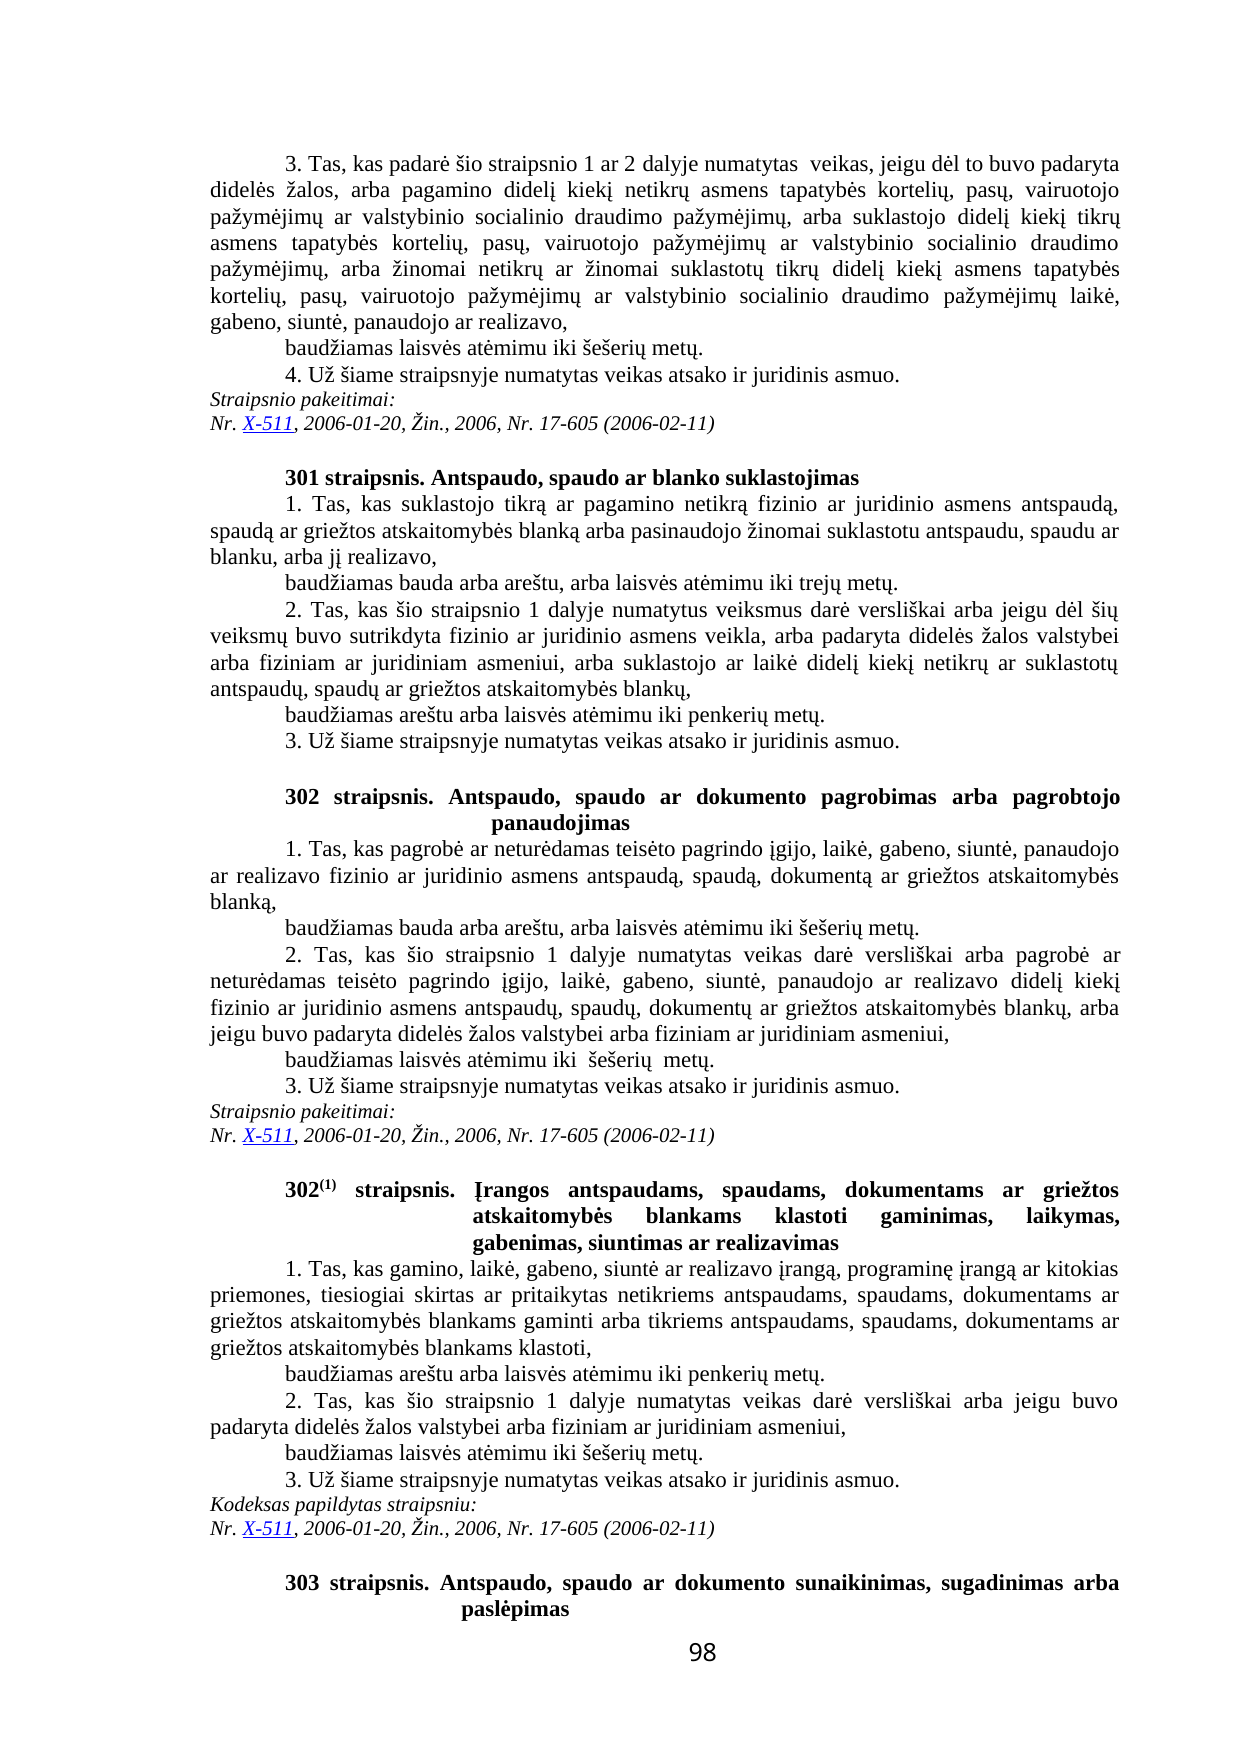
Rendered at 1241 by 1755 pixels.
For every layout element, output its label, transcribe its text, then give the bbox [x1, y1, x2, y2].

text 1. Tas, kas pagrobė ar neturėdamas teisėto pagrindo įgijo, laikė, gabeno, siuntė, panaudojo ar realizavo fizinio ar juridinio asmens antspaudą, spaudą, dokumentą ar griežtos atskaitomybės blanką, [210, 835, 1120, 914]
text 302 straipsnis. Antspaudo, spaudo ar dokumento pagrobimas arba pagrobtojo panaudojimas [285, 783, 1120, 835]
text 2. Tas, kas šio straipsnio 1 dalyje numatytas veikas darė versliškai arba pagrobė ar neturėdamas teisėto pagrindo įgijo, laikė, gabeno, siuntė, panaudojo ar realizavo didelį kiekį fizinio ar juridinio asmens antspaudų, spaudų, dokumentų ar griežtos atskaitomybės blankų, arba jeigu buvo padaryta didelės žalos valstybei arba fiziniam ar juridiniam asmeniui, [210, 941, 1120, 1046]
text Nr. X-511, 2006-01-20, Žin., 2006, Nr. 17-605 (2006-02-11) [210, 1123, 1120, 1147]
text 3. Už šiame straipsnyje numatytas veikas atsako ir juridinis asmuo. [210, 728, 1120, 754]
text 2. Tas, kas šio straipsnio 1 dalyje numatytas veikas darė versliškai arba jeigu buvo padaryta didelės žalos valstybei arba fiziniam ar juridiniam asmeniui, [210, 1387, 1120, 1439]
text 303 straipsnis. Antspaudo, spaudo ar dokumento sunaikinimas, sugadinimas arba paslėpimas [285, 1569, 1120, 1622]
text 1. Tas, kas gamino, laikė, gabeno, siuntė ar realizavo įrangą, programinę įrangą ar kitokias priemones, tiesiogiai skirtas ar pritaikytas netikriems antspaudams, spaudams, dokumentams ar griežtos atskaitomybės blankams gaminti arba tikriems antspaudams, spaudams, dokumentams ar griežtos atskaitomybės blankams klastoti, [210, 1255, 1120, 1360]
text 302(1) straipsnis. Įrangos antspaudams, spaudams, dokumentams ar griežtos atskaitomybės blankams klastoti gaminimas, laikymas, gabenimas, siuntimas ar realizavimas [285, 1176, 1120, 1255]
text 4. Už šiame straipsnyje numatytas veikas atsako ir juridinis asmuo. [210, 361, 1120, 387]
text 3. Už šiame straipsnyje numatytas veikas atsako ir juridinis asmuo. [210, 1466, 1120, 1492]
text 2. Tas, kas šio straipsnio 1 dalyje numatytus veiksmus darė versliškai arba jeigu dėl šių veiksmų buvo sutrikdyta fizinio ar juridinio asmens veikla, arba padaryta didelės žalos valstybei arba fiziniam ar juridiniam asmeniui, arba suklastojo ar laikė didelį kiekį netikrų ar suklastotų antspaudų, spaudų ar griežtos atskaitomybės blankų, [210, 596, 1120, 701]
text 3. Tas, kas padarė šio straipsnio 1 ar 2 dalyje numatytas veikas, jeigu dėl to buvo padaryta didelės žalos, arba pagamino didelį kiekį netikrų asmens tapatybės kortelių, pasų, vairuotojo pažymėjimų ar valstybinio socialinio draudimo pažymėjimų, arba suklastojo didelį kiekį tikrų asmens tapatybės kortelių, pasų, vairuotojo pažymėjimų ar valstybinio socialinio draudimo pažymėjimų, arba žinomai netikrų ar žinomai suklastotų tikrų didelį kiekį asmens tapatybės kortelių, pasų, vairuotojo pažymėjimų ar valstybinio socialinio draudimo pažymėjimų laikė, gabeno, siuntė, panaudojo ar realizavo, [210, 150, 1120, 334]
text baudžiamas areštu arba laisvės atėmimu iki penkerių metų. [210, 1360, 1120, 1387]
text 1. Tas, kas suklastojo tikrą ar pagamino netikrą fizinio ar juridinio asmens antspaudą, spaudą ar griežtos atskaitomybės blanką arba pasinaudojo žinomai suklastotu antspaudu, spaudu ar blanku, arba jį realizavo, [210, 490, 1120, 569]
text 301 straipsnis. Antspaudo, spaudo ar blanko suklastojimas [210, 464, 1120, 490]
text baudžiamas laisvės atėmimu iki šešerių metų. [210, 1046, 1120, 1073]
text Straipsnio pakeitimai: [210, 1099, 1120, 1123]
text baudžiamas laisvės atėmimu iki šešerių metų. [210, 334, 1120, 361]
text Kodeksas papildytas straipsniu: [210, 1492, 1120, 1516]
text 3. Už šiame straipsnyje numatytas veikas atsako ir juridinis asmuo. [210, 1073, 1120, 1099]
text Straipsnio pakeitimai: [210, 387, 1120, 411]
text baudžiamas bauda arba areštu, arba laisvės atėmimu iki trejų metų. [210, 569, 1120, 596]
text Nr. X-511, 2006-01-20, Žin., 2006, Nr. 17-605 (2006-02-11) [210, 411, 1120, 435]
text Nr. X-511, 2006-01-20, Žin., 2006, Nr. 17-605 (2006-02-11) [210, 1516, 1120, 1540]
text baudžiamas bauda arba areštu, arba laisvės atėmimu iki šešerių metų. [210, 914, 1120, 941]
text baudžiamas laisvės atėmimu iki šešerių metų. [210, 1439, 1120, 1466]
text baudžiamas areštu arba laisvės atėmimu iki penkerių metų. [210, 701, 1120, 728]
